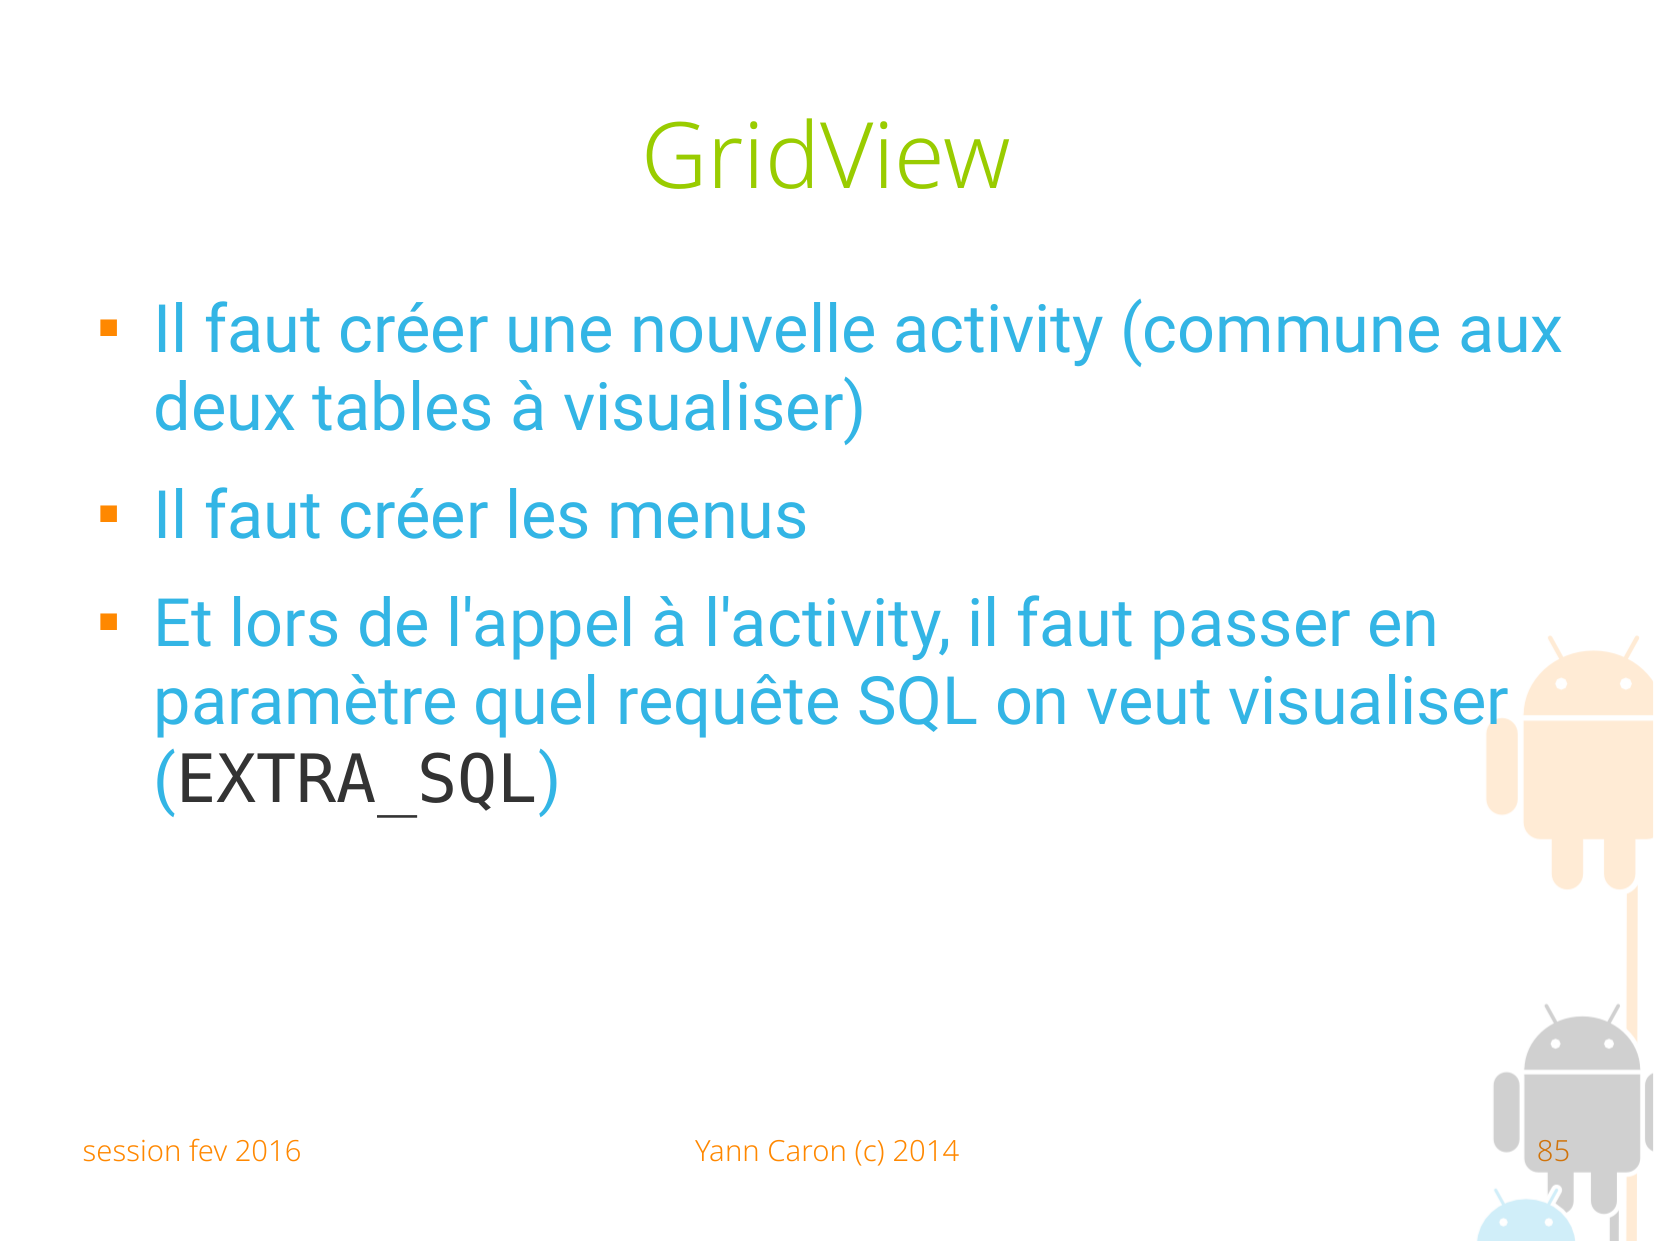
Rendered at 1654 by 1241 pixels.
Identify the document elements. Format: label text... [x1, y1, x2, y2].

list Il faut créer une nouvelle activity (commune aux deux tables à visualiser) Il faut créer les menus Et lors de l'appel à l'activity, il faut passer en paramètre quel requête SQL on veut visualiser (EXTRA_SQL) [82, 290, 1571, 1010]
picture [240, 423, 1654, 1241]
title GridView [82, 49, 1571, 257]
